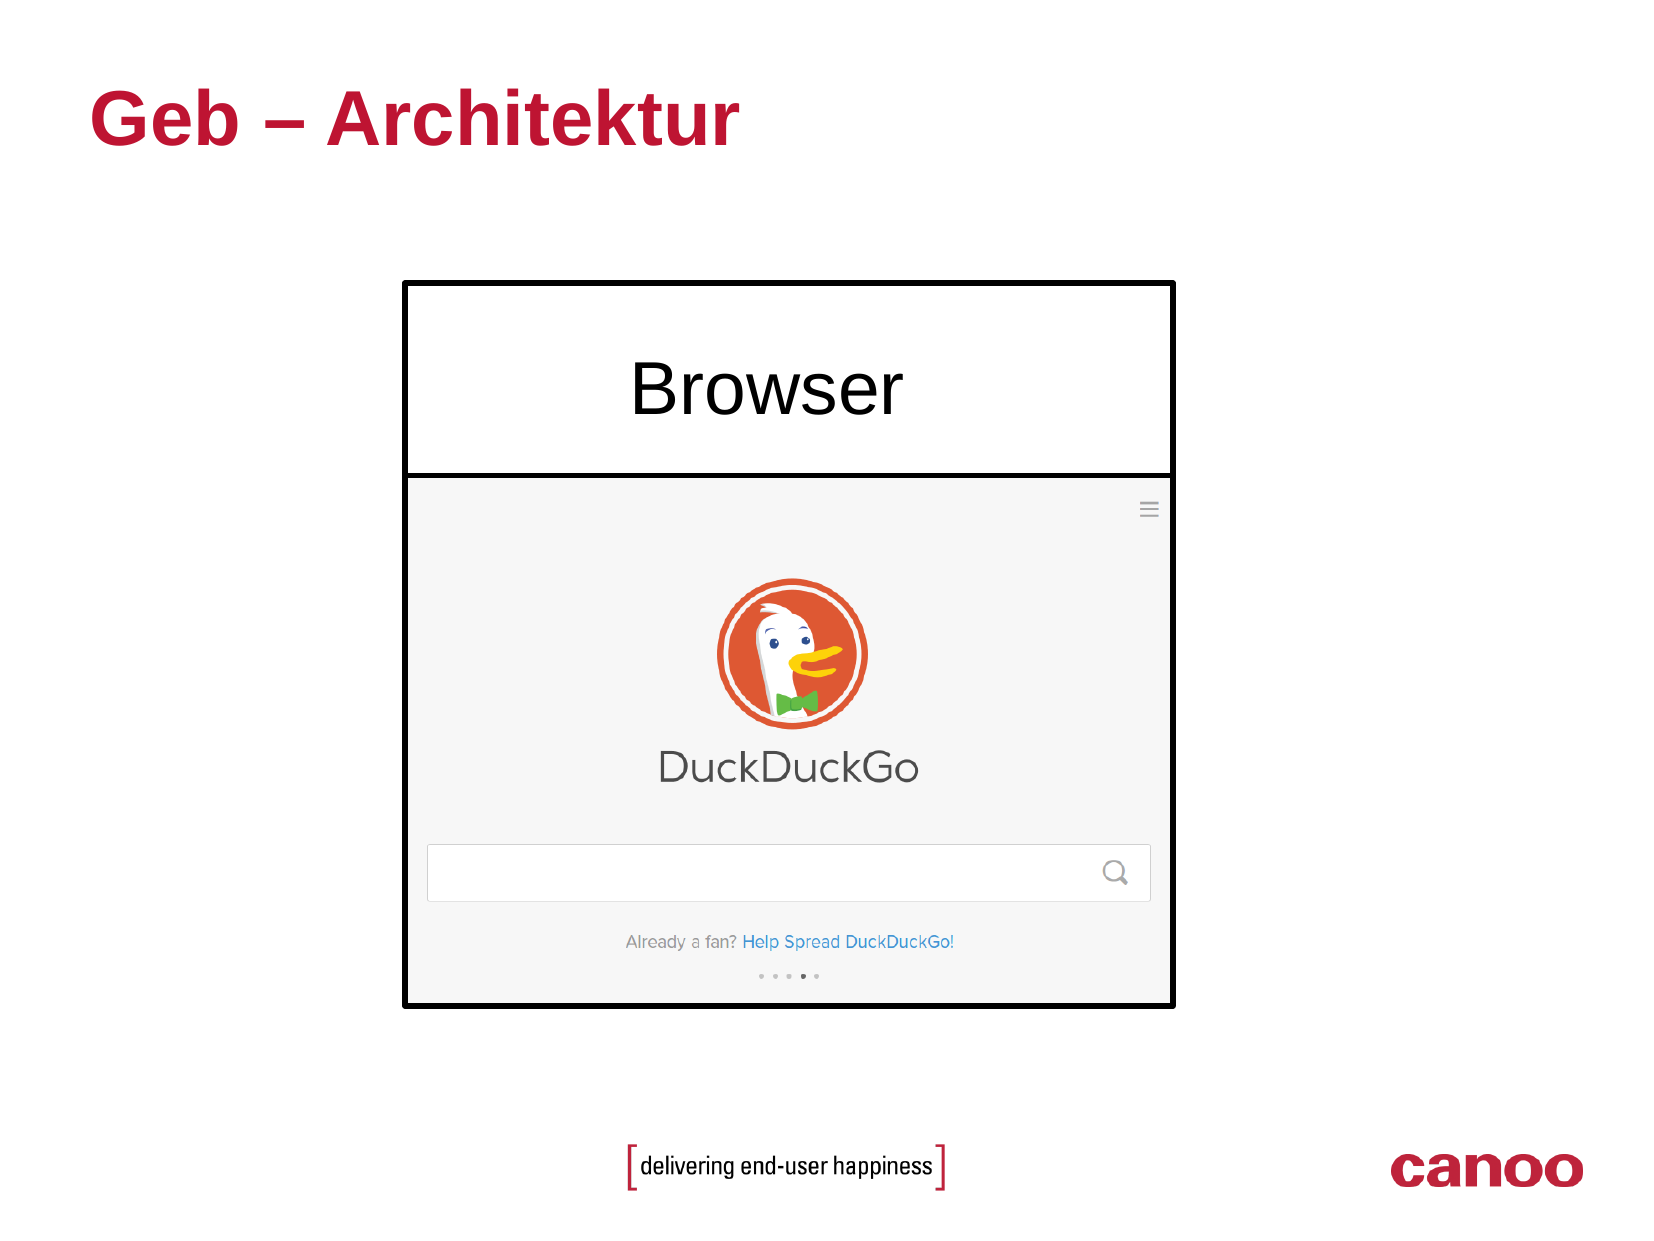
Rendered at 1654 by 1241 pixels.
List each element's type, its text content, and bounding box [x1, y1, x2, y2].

picture [1391, 1154, 1583, 1187]
title Geb – Architektur [75, 60, 1591, 181]
picture [408, 476, 1170, 1003]
text_box [405, 283, 1173, 476]
list Browser [614, 332, 946, 440]
picture [621, 1140, 951, 1194]
